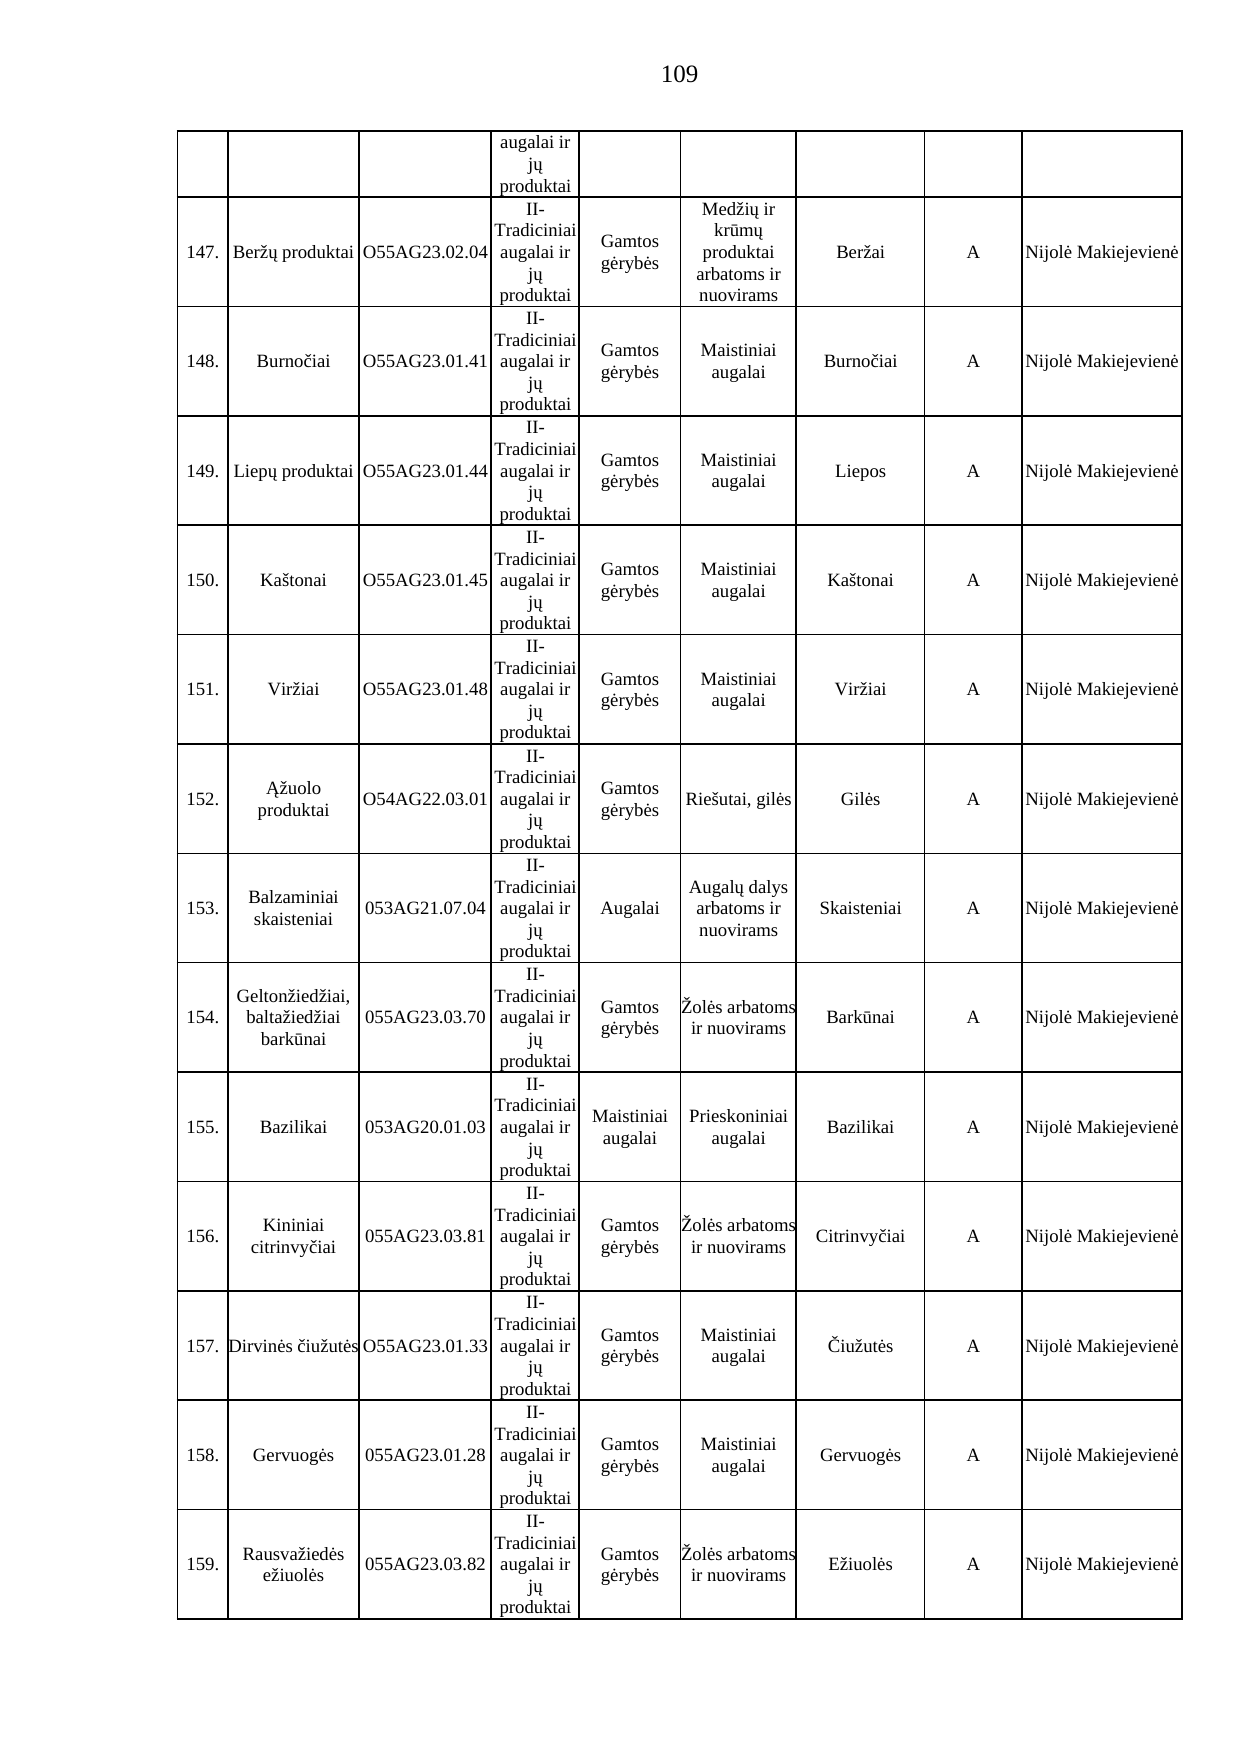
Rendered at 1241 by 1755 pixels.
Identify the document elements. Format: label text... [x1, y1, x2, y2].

table_cell Gervuogės [229, 1401, 358, 1509]
table_cell Nijolė Makiejevienė [1023, 745, 1181, 852]
table_cell Augalų dalys arbatoms ir nuovirams [681, 854, 795, 962]
table_cell Kininiai citrinvyčiai [229, 1182, 358, 1290]
table_cell Gamtos gėrybės [580, 1182, 680, 1290]
table_cell Gamtos gėrybės [580, 963, 680, 1071]
table_cell 055AG23.01.28 [360, 1401, 490, 1509]
table_cell II-Tradiciniai augalai ir jų produktai [492, 1510, 578, 1618]
table_cell Gamtos gėrybės [580, 1401, 680, 1509]
table_cell II-Tradiciniai augalai ir jų produktai [492, 854, 578, 962]
table_cell [360, 132, 490, 196]
table_cell A [925, 635, 1021, 743]
table_cell Burnočiai [797, 307, 924, 415]
table_cell 053AG21.07.04 [360, 854, 490, 962]
table_cell Kaštonai [797, 526, 924, 634]
table_cell Nijolė Makiejevienė [1023, 1401, 1181, 1509]
table_cell Gamtos gėrybės [580, 1510, 680, 1618]
table_cell Nijolė Makiejevienė [1023, 635, 1181, 743]
table_cell Skaisteniai [797, 854, 924, 962]
table_cell Maistiniai augalai [681, 417, 795, 524]
table_cell Gamtos gėrybės [580, 417, 680, 524]
table_cell Maistiniai augalai [681, 526, 795, 634]
table_cell [178, 132, 227, 196]
table_cell O55AG23.01.41 [360, 307, 490, 415]
table_cell II-Tradiciniai augalai ir jų produktai [492, 745, 578, 852]
table_cell [580, 132, 680, 196]
table_cell 055AG23.03.81 [360, 1182, 490, 1290]
table_cell Gamtos gėrybės [580, 526, 680, 634]
table_cell A [925, 1510, 1021, 1618]
table_cell Rausvažiedės ežiuolės [229, 1510, 358, 1618]
table_cell II-Tradiciniai augalai ir jų produktai [492, 198, 578, 306]
table_cell Liepų produktai [229, 417, 358, 524]
table_cell Bazilikai [229, 1073, 358, 1181]
table_cell O55AG23.01.33 [360, 1292, 490, 1399]
table_cell Gamtos gėrybės [580, 1292, 680, 1399]
table_cell 154. [178, 963, 227, 1071]
table_cell Medžių ir krūmų produktai arbatoms ir nuovirams [681, 198, 795, 306]
table_cell Gamtos gėrybės [580, 635, 680, 743]
table_cell Burnočiai [229, 307, 358, 415]
table_cell II-Tradiciniai augalai ir jų produktai [492, 417, 578, 524]
table_cell Nijolė Makiejevienė [1023, 417, 1181, 524]
table_cell [1023, 132, 1181, 196]
table_cell A [925, 417, 1021, 524]
table_cell 155. [178, 1073, 227, 1181]
table_cell 157. [178, 1292, 227, 1399]
table_cell Liepos [797, 417, 924, 524]
table_cell 148. [178, 307, 227, 415]
table_cell II-Tradiciniai augalai ir jų produktai [492, 1401, 578, 1509]
table_cell A [925, 854, 1021, 962]
table_cell A [925, 1073, 1021, 1181]
table_cell 159. [178, 1510, 227, 1618]
table_cell O54AG22.03.01 [360, 745, 490, 852]
table_cell Maistiniai augalai [681, 1401, 795, 1509]
table_cell O55AG23.01.45 [360, 526, 490, 634]
table_cell 149. [178, 417, 227, 524]
table_cell II-Tradiciniai augalai ir jų produktai [492, 635, 578, 743]
table_cell A [925, 1292, 1021, 1399]
table_cell Maistiniai augalai [681, 1292, 795, 1399]
table_cell Ežiuolės [797, 1510, 924, 1618]
table_cell Dirvinės čiužutės [229, 1292, 358, 1399]
table_cell 156. [178, 1182, 227, 1290]
table_cell Žolės arbatoms ir nuovirams [681, 1182, 795, 1290]
table_cell Viržiai [229, 635, 358, 743]
table_cell A [925, 1401, 1021, 1509]
table_cell Gamtos gėrybės [580, 198, 680, 306]
table_cell Prieskoniniai augalai [681, 1073, 795, 1181]
table_cell 055AG23.03.70 [360, 963, 490, 1071]
table_cell 055AG23.03.82 [360, 1510, 490, 1618]
table_cell Barkūnai [797, 963, 924, 1071]
table_cell 151. [178, 635, 227, 743]
table_cell 158. [178, 1401, 227, 1509]
table_cell Gamtos gėrybės [580, 307, 680, 415]
table_cell Ąžuolo produktai [229, 745, 358, 852]
table_cell Maistiniai augalai [681, 307, 795, 415]
table_cell Nijolė Makiejevienė [1023, 963, 1181, 1071]
table_cell [797, 132, 924, 196]
table_cell Nijolė Makiejevienė [1023, 1292, 1181, 1399]
table_cell II-Tradiciniai augalai ir jų produktai [492, 1073, 578, 1181]
table_cell [681, 132, 795, 196]
table_cell Bazilikai [797, 1073, 924, 1181]
table_cell Beržai [797, 198, 924, 306]
table_cell Žolės arbatoms ir nuovirams [681, 963, 795, 1071]
table_cell Nijolė Makiejevienė [1023, 1510, 1181, 1618]
table_cell Nijolė Makiejevienė [1023, 854, 1181, 962]
table_cell A [925, 1182, 1021, 1290]
table_cell 153. [178, 854, 227, 962]
table_cell Viržiai [797, 635, 924, 743]
table_cell augalai ir jų produktai [492, 132, 578, 196]
table_cell II-Tradiciniai augalai ir jų produktai [492, 963, 578, 1071]
table_cell Riešutai, gilės [681, 745, 795, 852]
table_cell 150. [178, 526, 227, 634]
table_cell A [925, 963, 1021, 1071]
table_cell O55AG23.01.48 [360, 635, 490, 743]
table_cell 152. [178, 745, 227, 852]
table_cell Citrinvyčiai [797, 1182, 924, 1290]
table_cell A [925, 526, 1021, 634]
table_cell A [925, 745, 1021, 852]
table_cell Beržų produktai [229, 198, 358, 306]
table_cell II-Tradiciniai augalai ir jų produktai [492, 1292, 578, 1399]
table_cell [925, 132, 1021, 196]
table_cell [229, 132, 358, 196]
table_cell Žolės arbatoms ir nuovirams [681, 1510, 795, 1618]
table_cell Maistiniai augalai [580, 1073, 680, 1181]
table_cell II-Tradiciniai augalai ir jų produktai [492, 307, 578, 415]
table_cell Nijolė Makiejevienė [1023, 1073, 1181, 1181]
table_cell Maistiniai augalai [681, 635, 795, 743]
table_cell Gilės [797, 745, 924, 852]
table_cell Kaštonai [229, 526, 358, 634]
table_cell II-Tradiciniai augalai ir jų produktai [492, 526, 578, 634]
table_cell A [925, 307, 1021, 415]
table_cell Geltonžiedžiai, baltažiedžiai barkūnai [229, 963, 358, 1071]
table_cell Nijolė Makiejevienė [1023, 1182, 1181, 1290]
table_cell Čiužutės [797, 1292, 924, 1399]
table_cell 053AG20.01.03 [360, 1073, 490, 1181]
table_cell Gamtos gėrybės [580, 745, 680, 852]
table_cell Nijolė Makiejevienė [1023, 307, 1181, 415]
table_cell Nijolė Makiejevienė [1023, 526, 1181, 634]
table_cell O55AG23.02.04 [360, 198, 490, 306]
table_cell Balzaminiai skaisteniai [229, 854, 358, 962]
table_cell Gervuogės [797, 1401, 924, 1509]
table_cell Nijolė Makiejevienė [1023, 198, 1181, 306]
table_cell 147. [178, 198, 227, 306]
table_cell O55AG23.01.44 [360, 417, 490, 524]
table_cell A [925, 198, 1021, 306]
table_cell Augalai [580, 854, 680, 962]
table_cell II-Tradiciniai augalai ir jų produktai [492, 1182, 578, 1290]
